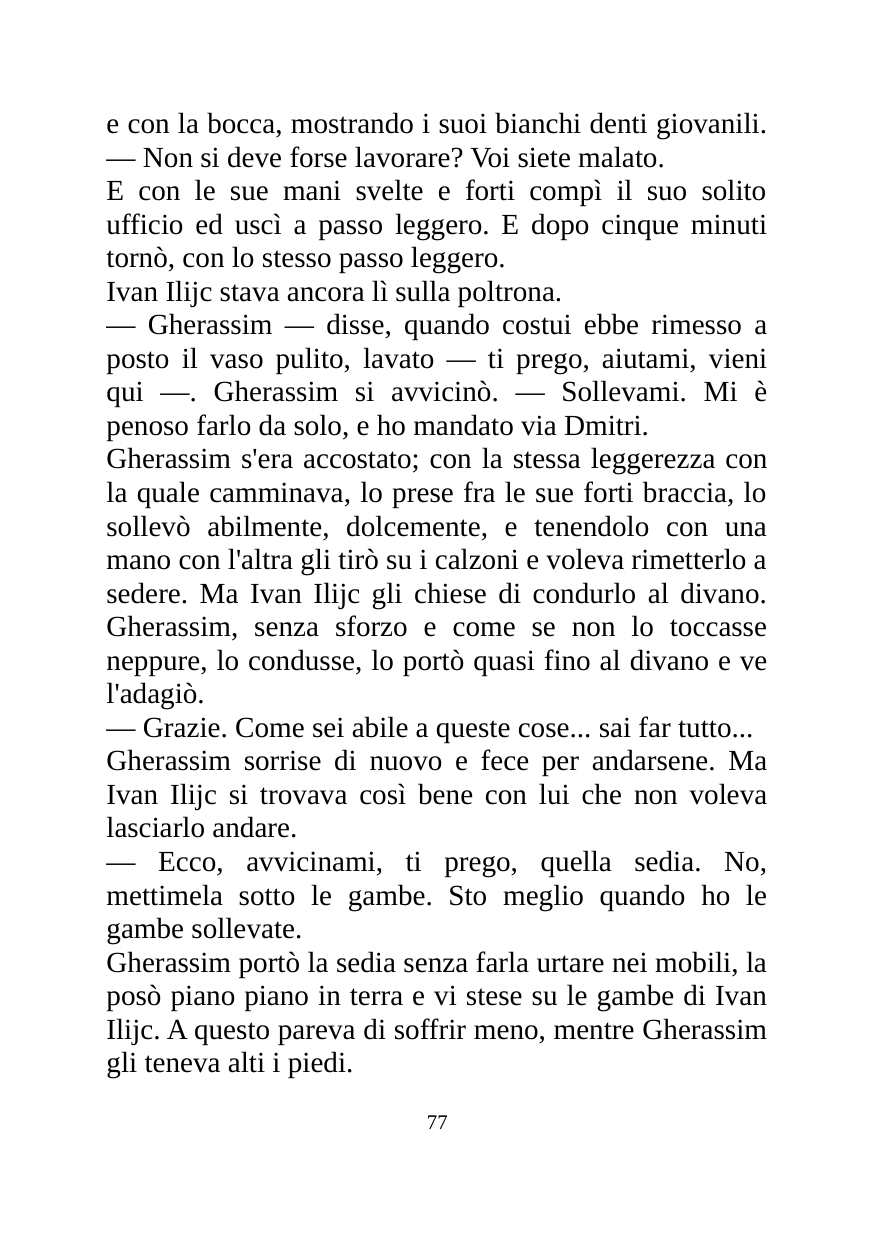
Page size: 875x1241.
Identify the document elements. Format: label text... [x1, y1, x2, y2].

text — Grazie. Come sei abile a queste cose... sai far tutto... [106, 710, 768, 743]
text Gherassim portò la sedia senza farla urtare nei mobili, la posò piano piano in terra e vi stese su le gambe di Ivan Ilijc. A questo pareva di soffrir meno, mentre Gherassim gli teneva alti i piedi. [106, 945, 768, 1079]
text Gherassim sorrise di nuovo e fece per andarsene. Ma Ivan Ilijc si trovava così bene con lui che non voleva lasciarlo andare. [106, 743, 768, 844]
text — Ecco, avvicinami, ti prego, quella sedia. No, mettimela sotto le gambe. Sto meglio quando ho le gambe sollevate. [106, 844, 768, 945]
text Ivan Ilijc stava ancora lì sulla poltrona. [106, 274, 768, 307]
text e con la bocca, mostrando i suoi bianchi denti giovanili. — Non si deve forse lavorare? Voi siete malato. [106, 106, 768, 173]
text — Gherassim — disse, quando costui ebbe rimesso a posto il vaso pulito, lavato — ti prego, aiutami, vieni qui —. Gherassim si avvicinò. — Sollevami. Mi è penoso farlo da solo, e ho mandato via Dmitri. [106, 307, 768, 442]
text Gherassim s'era accostato; con la stessa leggerezza con la quale camminava, lo prese fra le sue forti braccia, lo sollevò abilmente, dolcemente, e tenendolo con una mano con l'altra gli tirò su i calzoni e voleva rimetterlo a sedere. Ma Ivan Ilijc gli chiese di condurlo al divano. Gherassim, senza sforzo e come se non lo toccasse neppure, lo condusse, lo portò quasi fino al divano e ve l'adagiò. [106, 442, 768, 710]
text E con le sue mani svelte e forti compì il suo solito ufficio ed uscì a passo leggero. E dopo cinque minuti tornò, con lo stesso passo leggero. [106, 173, 768, 274]
